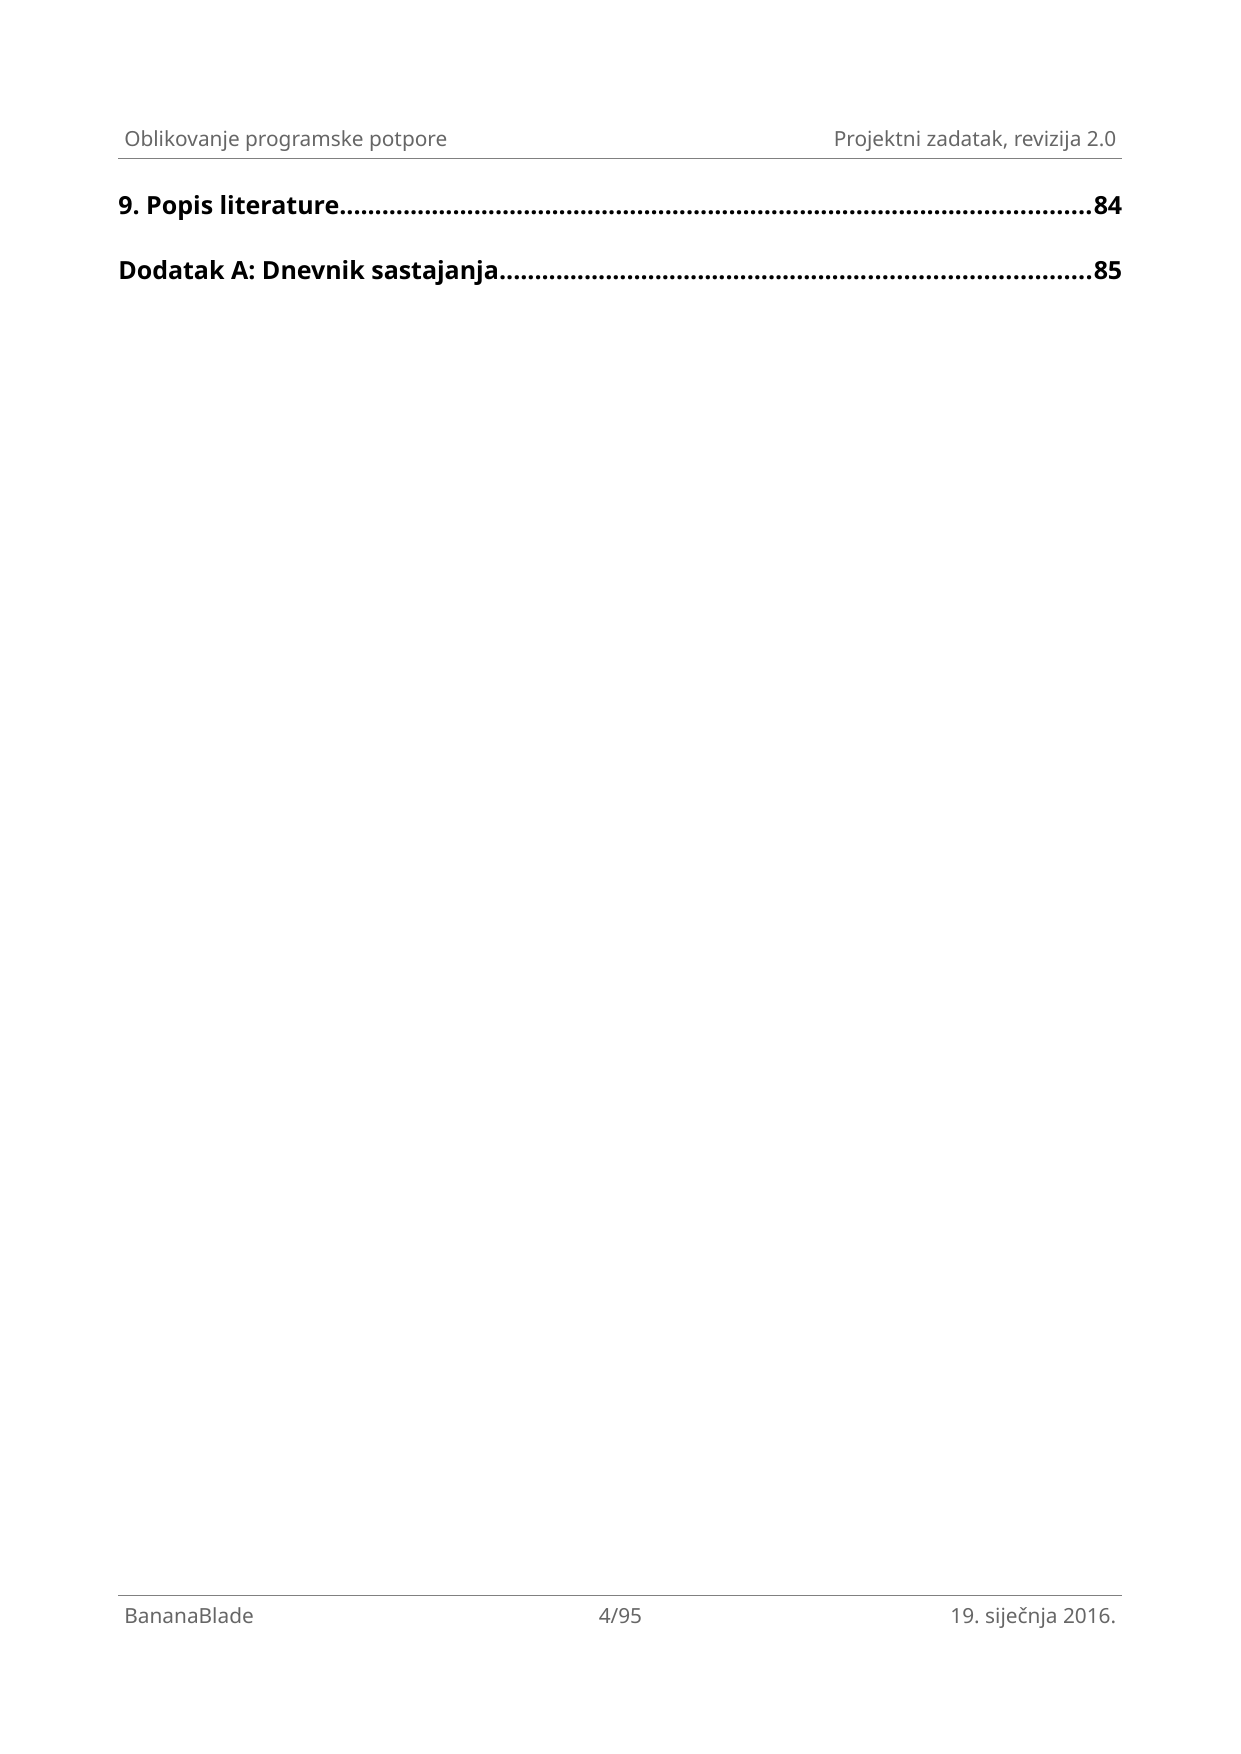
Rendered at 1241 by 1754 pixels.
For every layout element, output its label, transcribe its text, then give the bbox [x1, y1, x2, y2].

text 9. Popis literature 84 [118, 188, 1122, 222]
text Dodatak A: Dnevnik sastajanja 85 [118, 252, 1122, 286]
